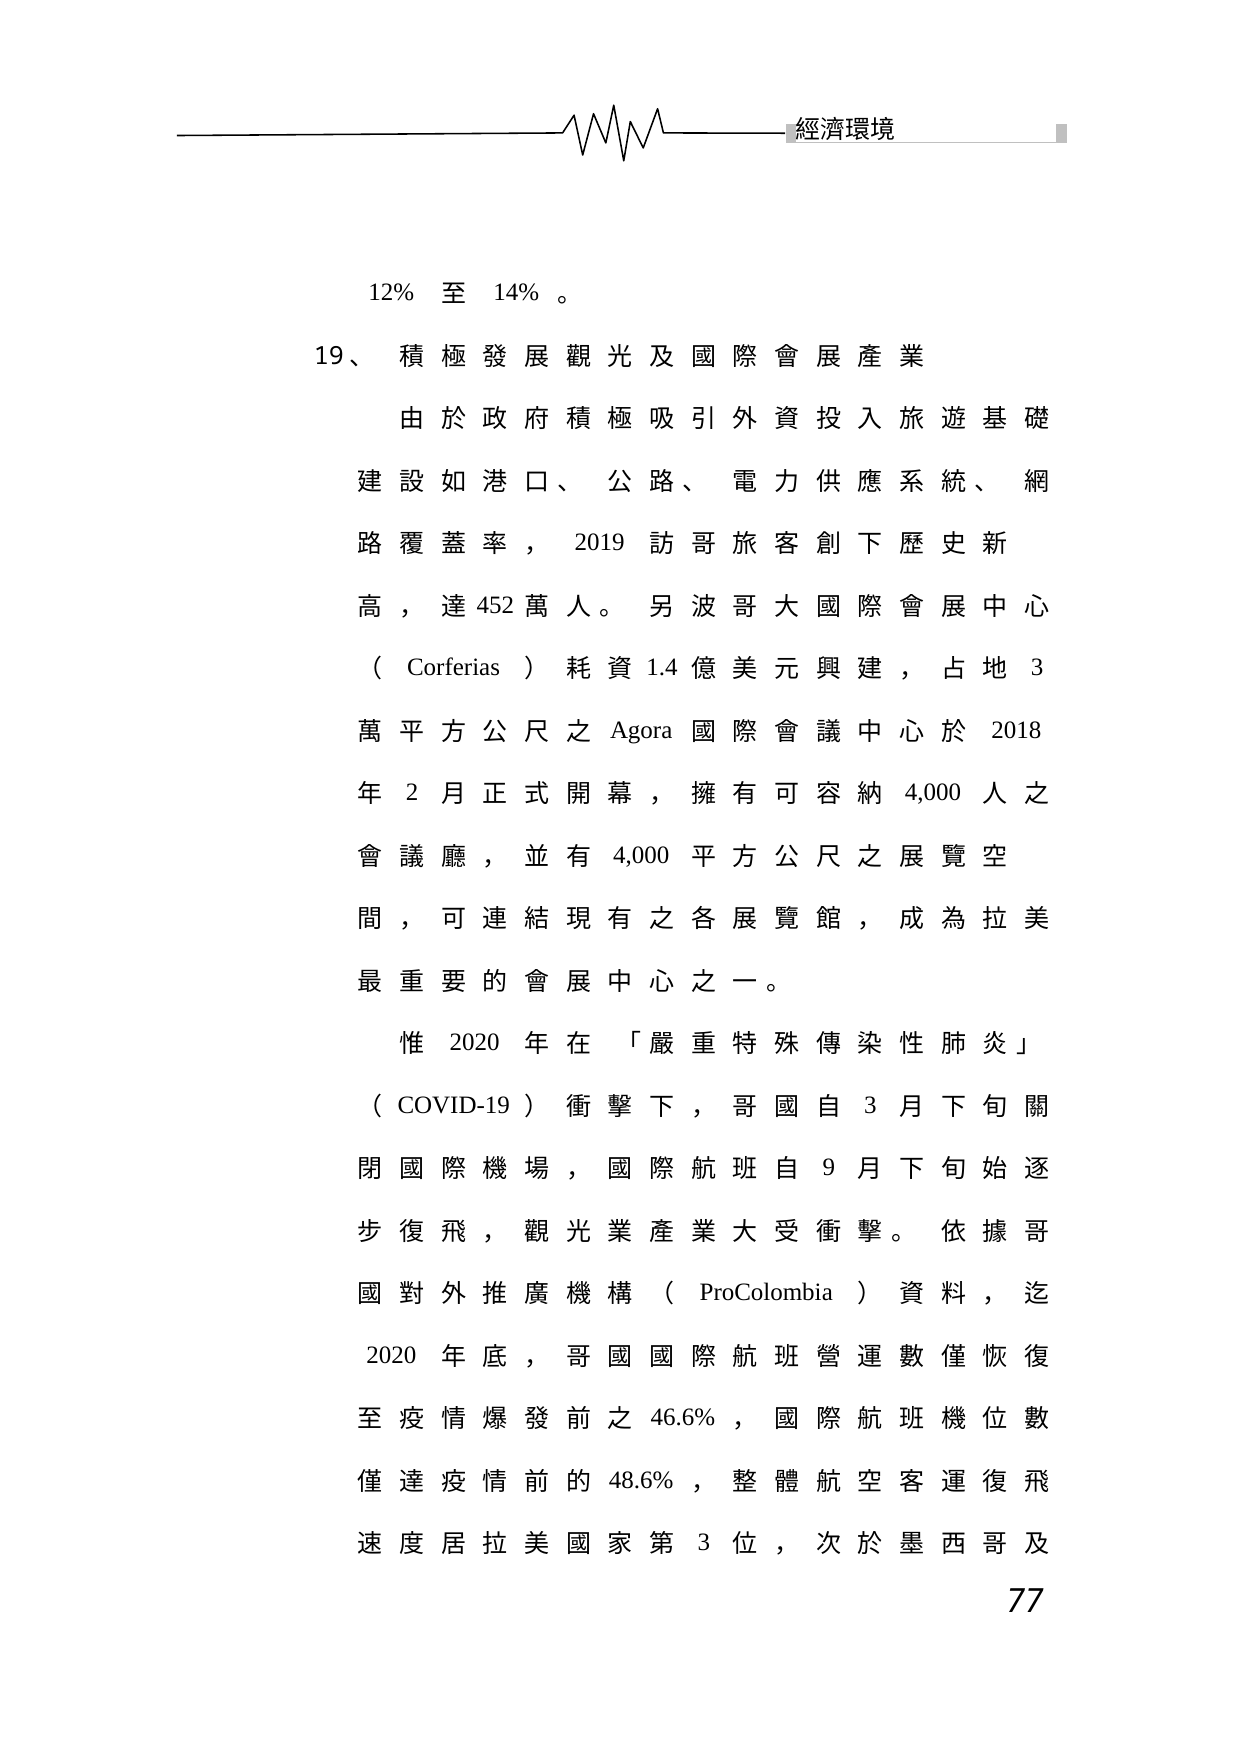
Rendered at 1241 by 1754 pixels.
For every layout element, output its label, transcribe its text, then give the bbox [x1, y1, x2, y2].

text 19、積極發展觀光及國際會展產業 [281, 313, 1058, 375]
text 12%至14%。 [330, 250, 1058, 313]
text 惟2020年在「嚴重特殊傳染性肺炎」（COVID-19）衝擊下，哥國自3月下旬關閉國際機場，國際航班自9月下旬始逐步復飛，觀光業產業大受衝擊。依據哥國對外推廣機構（ProColombia）資料，迄2020年底，哥國國際航班營運數僅恢復至疫情爆發前之46.6%，國際航班機位數僅達疫情前的48.6%，整體航空客運復飛速度居拉美國家第3位，次於墨西哥及 [330, 1000, 1058, 1563]
text 由於政府積極吸引外資投入旅遊基礎建設如港口、公路、電力供應系統、網路覆蓋率，2019訪哥旅客創下歷史新高，達452萬人。另波哥大國際會展中心（Corferias）耗資1.4億美元興建，占地3萬平方公尺之Agora國際會議中心於2018年2月正式開幕，擁有可容納4,000人之會議廳，並有4,000平方公尺之展覽空間，可連結現有之各展覽館，成為拉美最重要的會展中心之一。 [330, 375, 1058, 1000]
